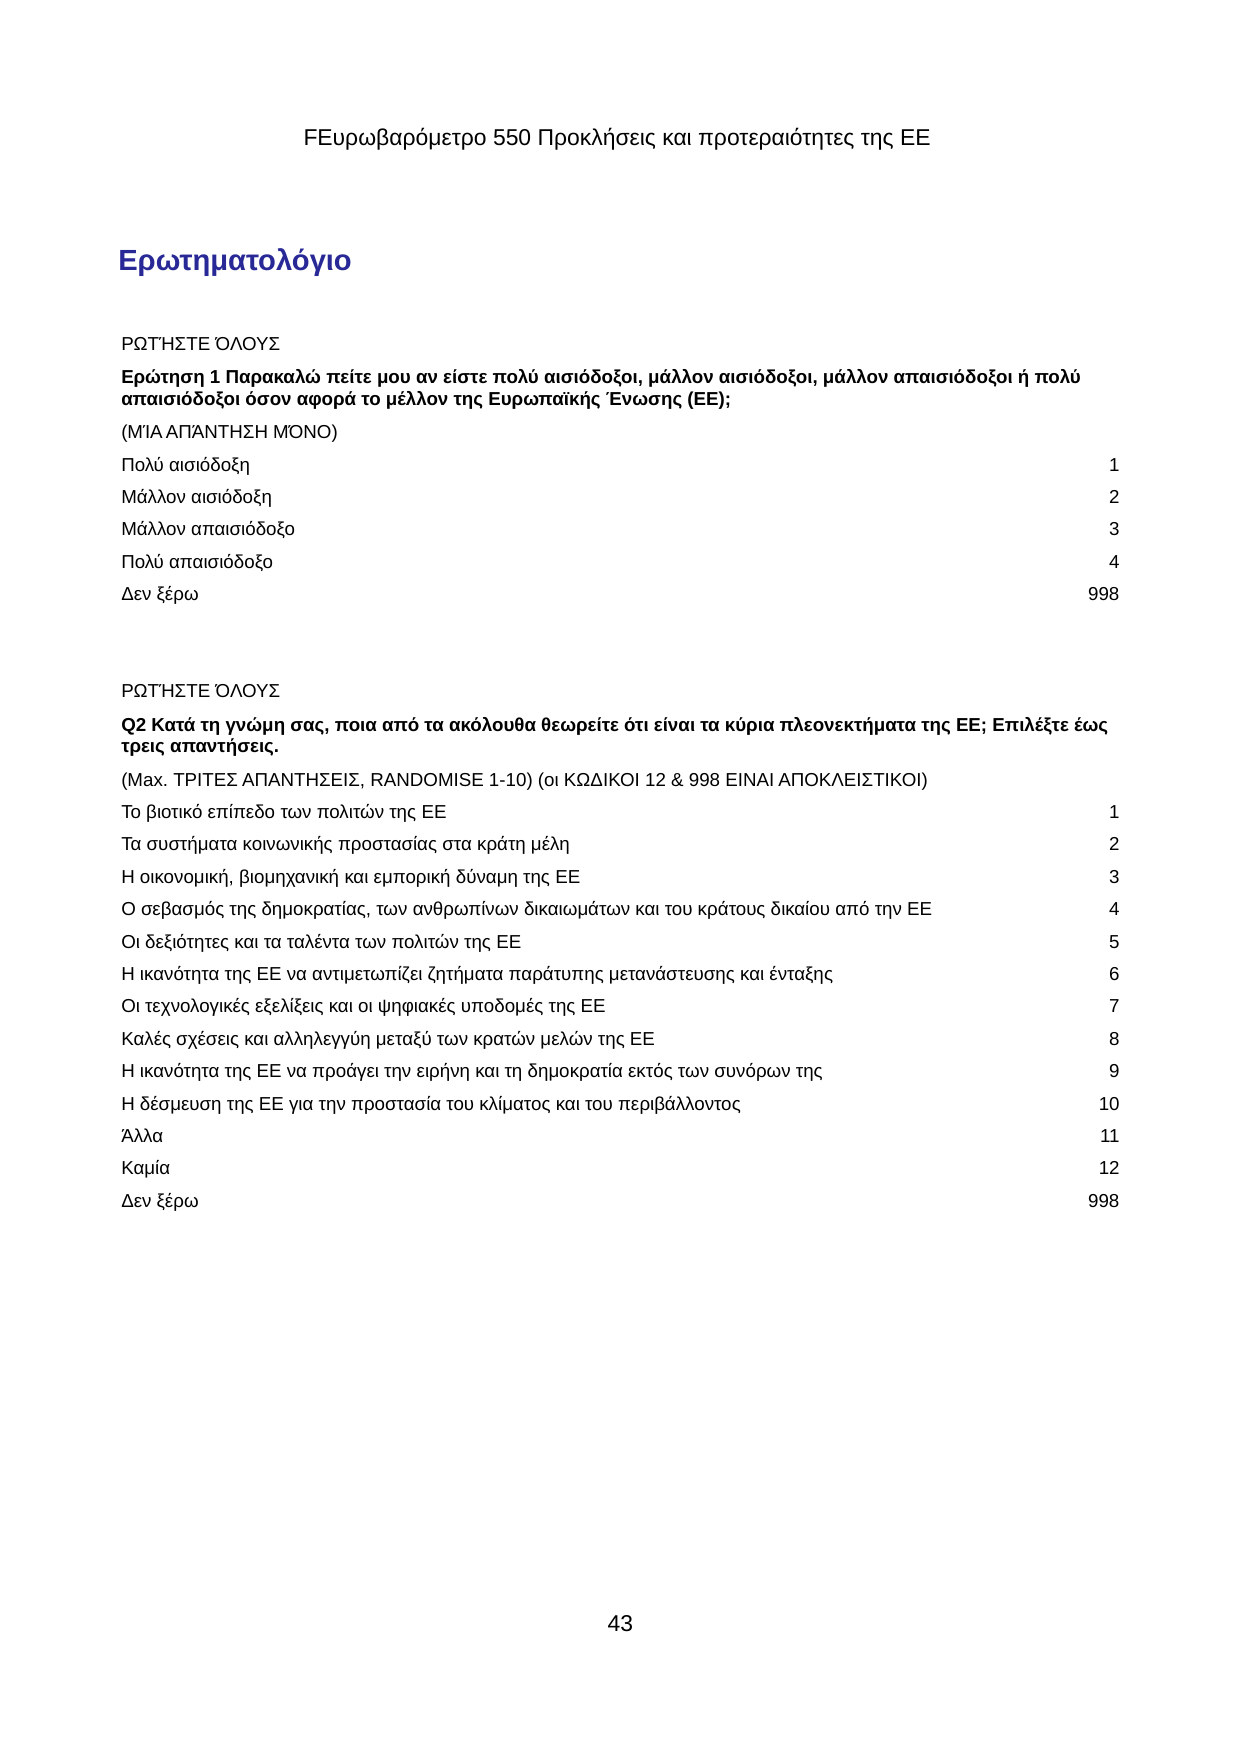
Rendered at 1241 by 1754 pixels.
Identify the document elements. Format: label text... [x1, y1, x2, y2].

table_cell 4 [1055, 893, 1122, 925]
table_cell 998 [1055, 1184, 1122, 1217]
table_cell [1055, 675, 1122, 707]
table_cell 12 [1055, 1152, 1122, 1184]
table_cell [118, 610, 1054, 642]
table_cell Οι τεχνολογικές εξελίξεις και οι ψηφιακές υποδομές της ΕΕ [118, 990, 1054, 1022]
table_cell 8 [1055, 1022, 1122, 1054]
table_cell Καλές σχέσεις και αλληλεγγύη μεταξύ των κρατών μελών της ΕΕ [118, 1022, 1054, 1054]
table_cell Άλλα [118, 1119, 1054, 1152]
table_cell [1055, 416, 1122, 448]
table_cell 9 [1055, 1055, 1122, 1087]
table_cell [1055, 763, 1122, 795]
table_cell Πολύ αισιόδοξη [118, 448, 1054, 480]
table_cell Ο σεβασμός της δημοκρατίας, των ανθρωπίνων δικαιωμάτων και του κράτους δικαίου από την ΕΕ [118, 893, 1054, 925]
table_cell 5 [1055, 925, 1122, 957]
table_cell Η οικονομική, βιομηχανική και εμπορική δύναμη της ΕΕ [118, 860, 1054, 893]
table_header ΡΩΤΉΣΤΕ ΌΛΟΥΣ [118, 328, 1054, 360]
table_cell Οι δεξιότητες και τα ταλέντα των πολιτών της ΕΕ [118, 925, 1054, 957]
table_cell 998 [1055, 578, 1122, 610]
table_cell Η ικανότητα της ΕΕ να προάγει την ειρήνη και τη δημοκρατία εκτός των συνόρων της [118, 1055, 1054, 1087]
table_cell Δεν ξέρω [118, 578, 1054, 610]
table_cell 1 [1055, 448, 1122, 480]
table_cell 2 [1055, 480, 1122, 513]
table_cell Ερώτηση 1 Παρακαλώ πείτε μου αν είστε πολύ αισιόδοξοι, μάλλον αισιόδοξοι, μάλλον απαισιόδοξοι ή πολύ απαισιόδοξοι όσον αφορά το μέλλον της Ευρωπαϊκής Ένωσης (ΕΕ); [118, 360, 1122, 416]
table_cell Καμία [118, 1152, 1054, 1184]
table_cell Η ικανότητα της ΕΕ να αντιμετωπίζει ζητήματα παράτυπης μετανάστευσης και ένταξης [118, 958, 1054, 990]
table_cell 3 [1055, 513, 1122, 545]
table_cell Μάλλον απαισιόδοξο [118, 513, 1054, 545]
table_cell 1 [1055, 795, 1122, 828]
table_cell 2 [1055, 828, 1122, 860]
table_cell Q2 Κατά τη γνώμη σας, ποια από τα ακόλουθα θεωρείτε ότι είναι τα κύρια πλεονεκτήματα της ΕΕ; Επιλέξτε έως τρεις απαντήσεις. [118, 707, 1122, 763]
table_cell 10 [1055, 1087, 1122, 1119]
subtitle Ερωτηματολόγιο [118, 243, 1122, 277]
table_cell 6 [1055, 958, 1122, 990]
table_cell [1055, 610, 1122, 642]
table_cell Πολύ απαισιόδοξο [118, 545, 1054, 578]
table_cell 7 [1055, 990, 1122, 1022]
table_cell Τα συστήματα κοινωνικής προστασίας στα κράτη μέλη [118, 828, 1054, 860]
table_cell [1055, 643, 1122, 675]
table_cell [118, 643, 1054, 675]
table_cell 11 [1055, 1119, 1122, 1152]
table_cell Η δέσμευση της ΕΕ για την προστασία του κλίματος και του περιβάλλοντος [118, 1087, 1054, 1119]
table_cell ΡΩΤΉΣΤΕ ΌΛΟΥΣ [118, 675, 1054, 707]
table_cell (ΜΊΑ ΑΠΆΝΤΗΣΗ ΜΌΝΟ) [118, 416, 1054, 448]
table_cell (Max. ΤΡΙΤΕΣ ΑΠΑΝΤΗΣΕΙΣ, RANDOMISE 1-10) (οι ΚΩΔΙΚΟΙ 12 & 998 ΕΙΝΑΙ ΑΠΟΚΛΕΙΣΤΙΚΟΙ) [118, 763, 1054, 795]
table_cell Μάλλον αισιόδοξη [118, 480, 1054, 513]
table_cell Το βιοτικό επίπεδο των πολιτών της ΕΕ [118, 795, 1054, 828]
table_cell Δεν ξέρω [118, 1184, 1054, 1217]
table_cell 4 [1055, 545, 1122, 578]
table_header [1055, 328, 1122, 360]
table_cell 3 [1055, 860, 1122, 893]
